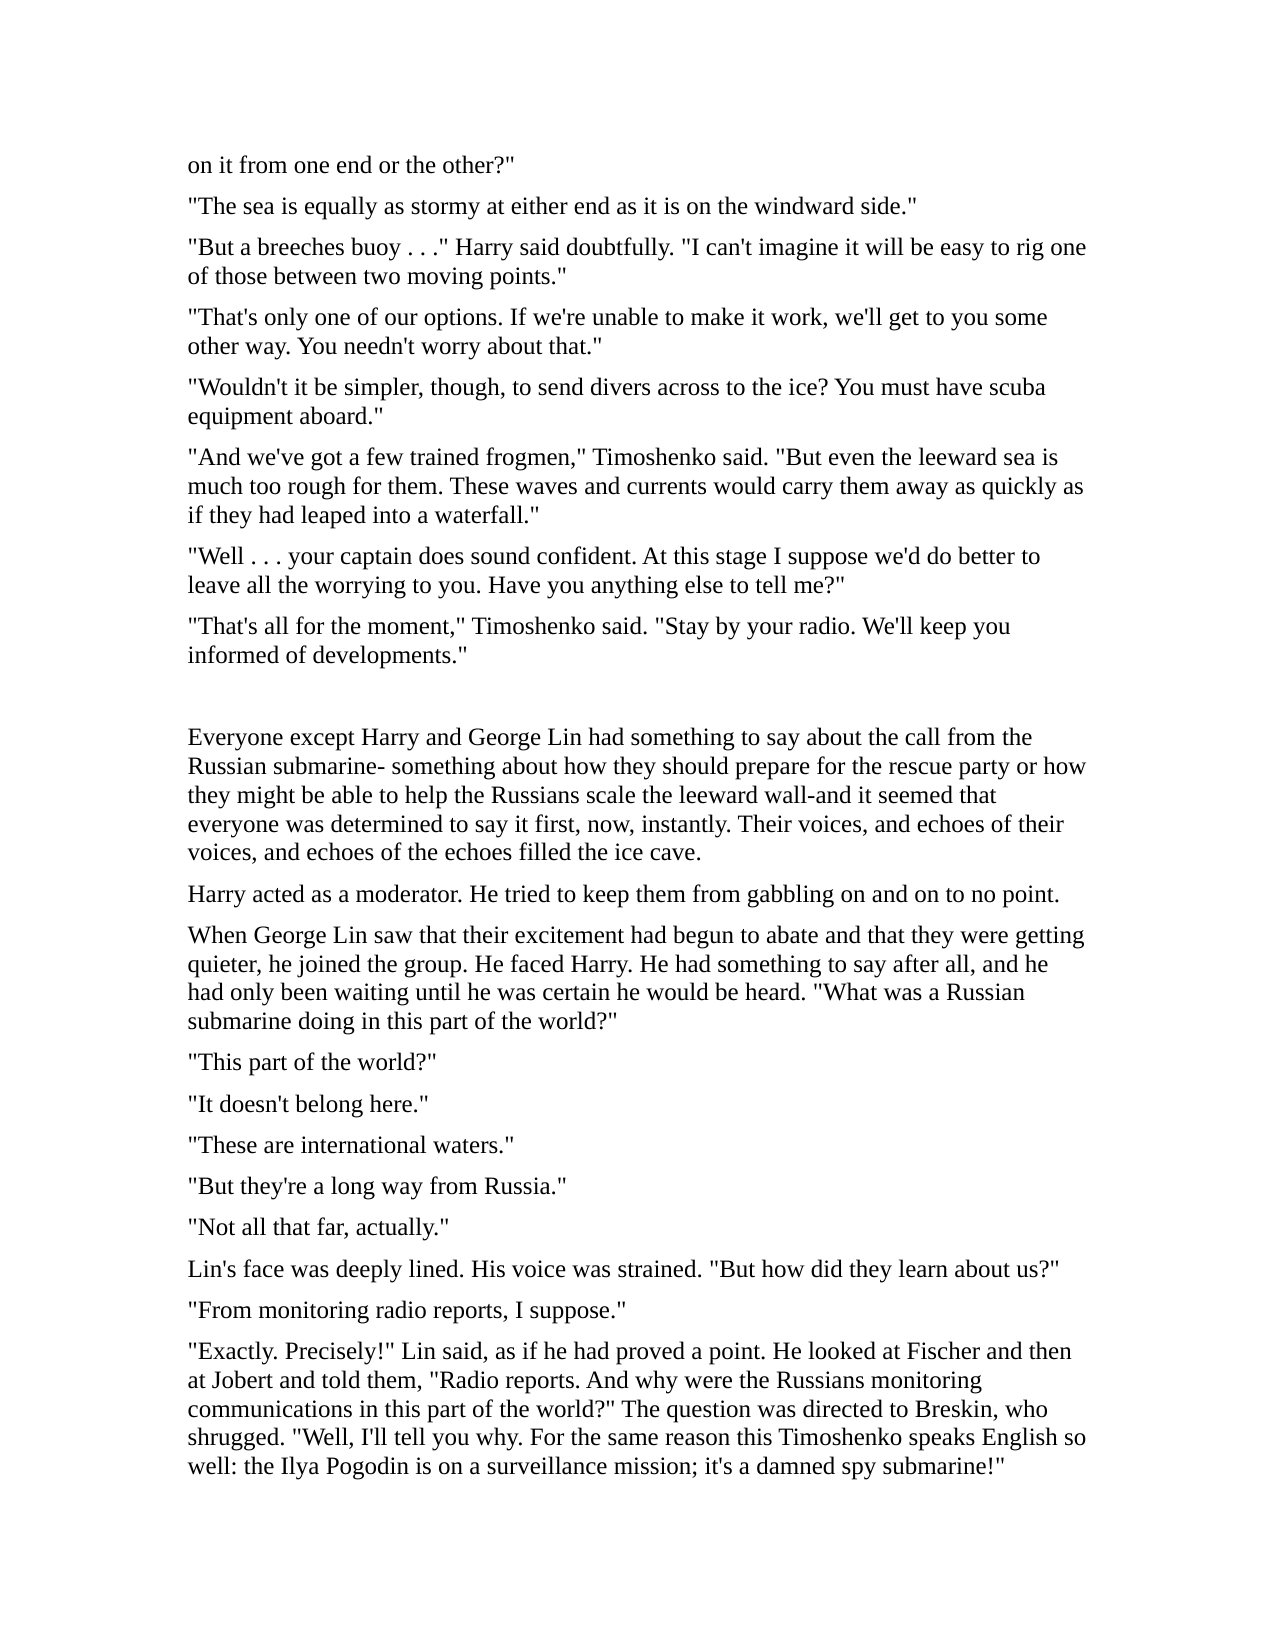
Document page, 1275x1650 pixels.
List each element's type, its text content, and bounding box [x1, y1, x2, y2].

text "That's all for the moment," Timoshenko said. "Stay by your radio. We'll keep you informed of developments." [187, 611, 1087, 669]
text "It doesn't belong here." [187, 1089, 1087, 1117]
text "These are international waters." [187, 1130, 1087, 1159]
text on it from one end or the other?" [187, 150, 1087, 179]
text "And we've got a few trained frogmen," Timoshenko said. "But even the leeward sea is much too rough for them. These waves and currents would carry them away as quickly as if they had leaped into a waterfall." [187, 442, 1087, 529]
text Everyone except Harry and George Lin had something to say about the call from the Russian submarine- something about how they should prepare for the rescue party or how they might be able to help the Russians scale the leeward wall-and it seemed that everyone was determined to say it first, now, instantly. Their voices, and echoes of their voices, and echoes of the echoes filled the ice cave. [187, 722, 1087, 866]
text "The sea is equally as stormy at either end as it is on the windward side." [187, 191, 1087, 220]
text "That's only one of our options. If we're unable to make it work, we'll get to you some other way. You needn't worry about that." [187, 302, 1087, 360]
text "Exactly. Precisely!" Lin said, as if he had proved a point. He looked at Fischer and then at Jobert and told them, "Radio reports. And why were the Russians monitoring communications in this part of the world?" The question was directed to Breskin, who shrugged. "Well, I'll tell you why. For the same reason this Timoshenko speaks English so well: the Ilya Pogodin is on a surveillance mission; it's a damned spy submarine!" [187, 1336, 1087, 1480]
text "This part of the world?" [187, 1047, 1087, 1076]
text "Not all that far, actually." [187, 1212, 1087, 1241]
text "But they're a long way from Russia." [187, 1171, 1087, 1200]
text "Wouldn't it be simpler, though, to send divers across to the ice? You must have scuba equipment aboard." [187, 372, 1087, 430]
text Harry acted as a moderator. He tried to keep them from gabbling on and on to no point. [187, 879, 1087, 907]
text When George Lin saw that their excitement had begun to abate and that they were getting quieter, he joined the group. He faced Harry. He had something to say after all, and he had only been waiting until he was certain he would be heard. "What was a Russian submarine doing in this part of the world?" [187, 920, 1087, 1035]
text "But a breeches buoy . . ." Harry said doubtfully. "I can't imagine it will be easy to rig one of those between two moving points." [187, 232, 1087, 290]
text "From monitoring radio reports, I suppose." [187, 1295, 1087, 1324]
text "Well . . . your captain does sound confident. At this stage I suppose we'd do better to leave all the worrying to you. Have you anything else to tell me?" [187, 541, 1087, 599]
text Lin's face was deeply lined. His voice was strained. "But how did they learn about us?" [187, 1254, 1087, 1282]
